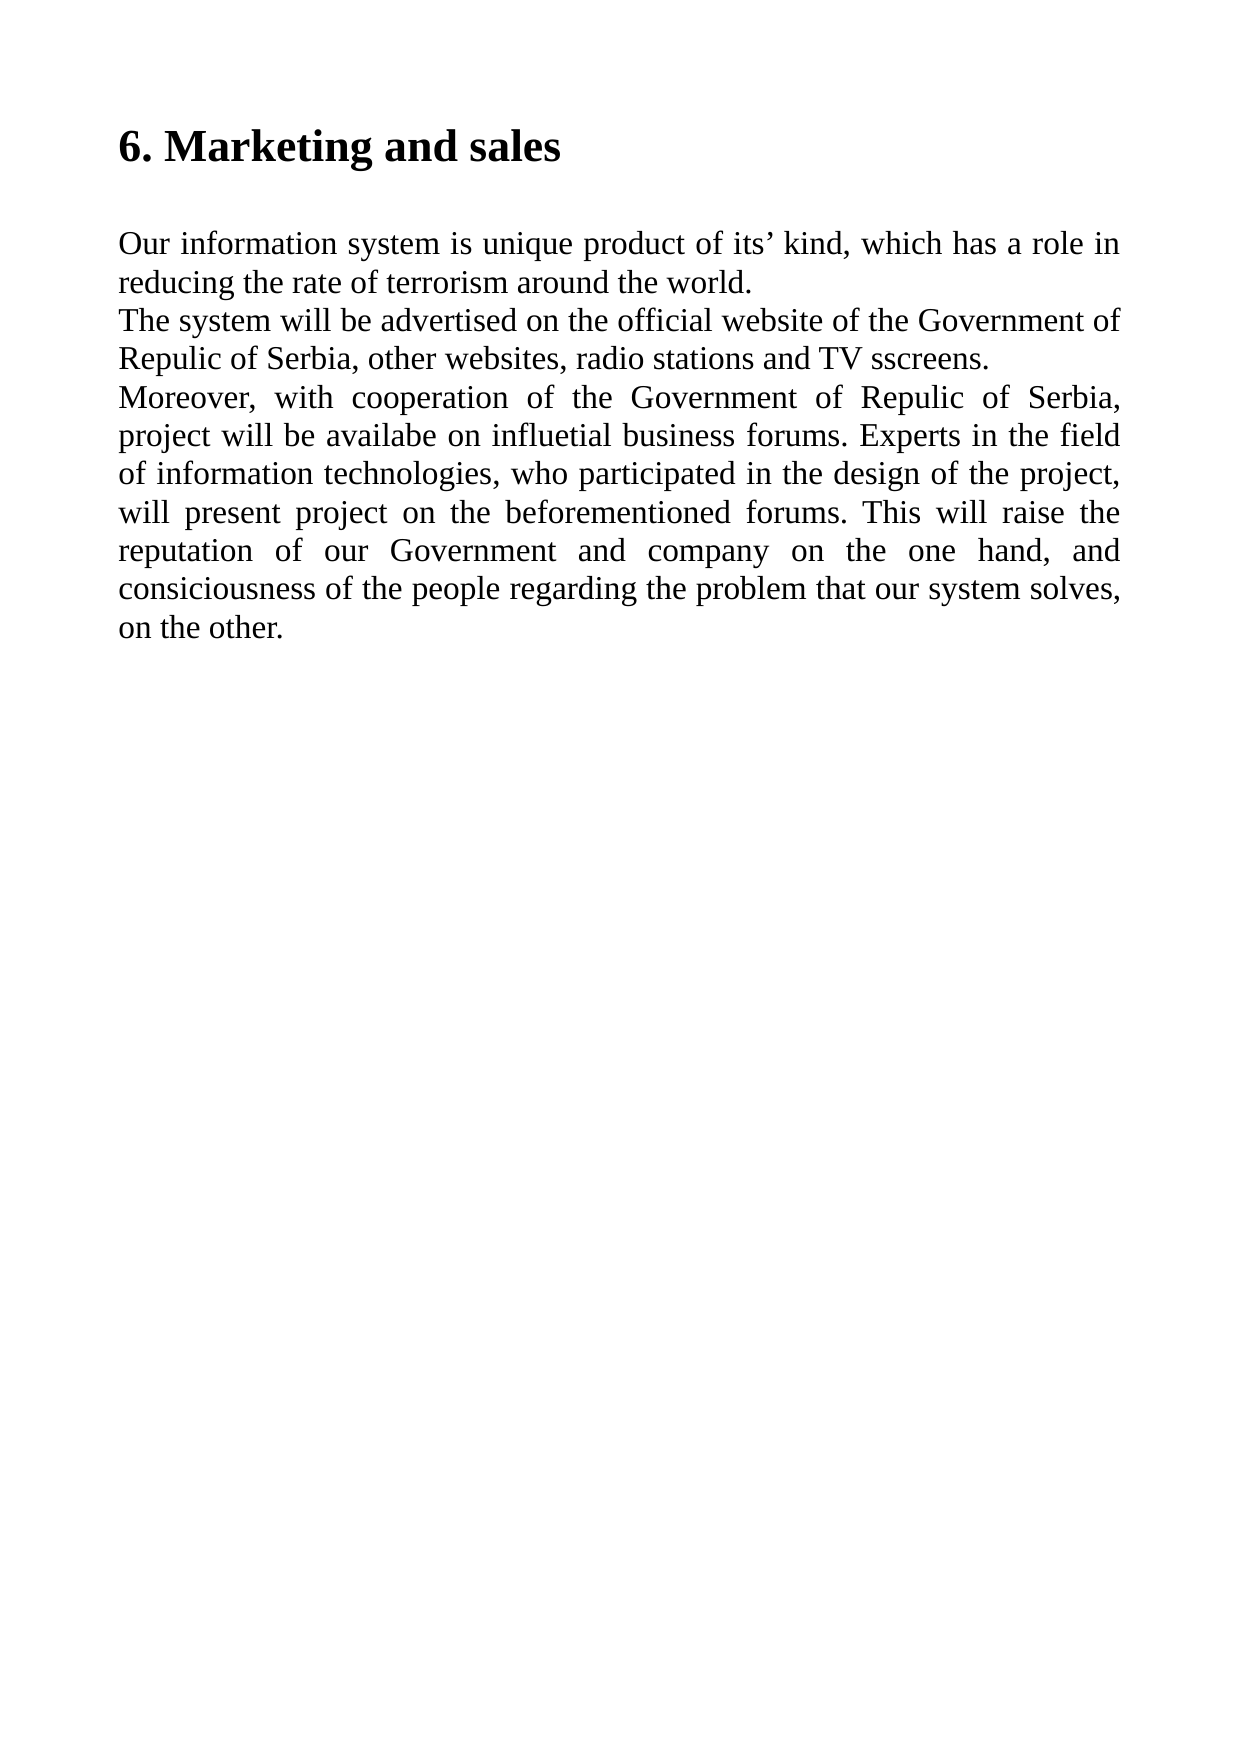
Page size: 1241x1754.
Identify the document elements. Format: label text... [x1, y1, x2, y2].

text The system will be advertised on the official website of the Government of Repulic of Serbia, other websites, radio stations and TV sscreens. [118, 300, 1122, 377]
text 6. Marketing and sales [118, 118, 1122, 171]
text Moreover, with cooperation of the Government of Repulic of Serbia, project will be availabe on influetial business forums. Experts in the field of information technologies, who participated in the design of the project, will present project on the beforementioned forums. This will raise the reputation of our Government and company on the one hand, and consiciousness of the people regarding the problem that our system solves, on the other. [118, 377, 1122, 645]
text Our information system is unique product of its’ kind, which has a role in reducing the rate of terrorism around the world. [118, 223, 1122, 300]
